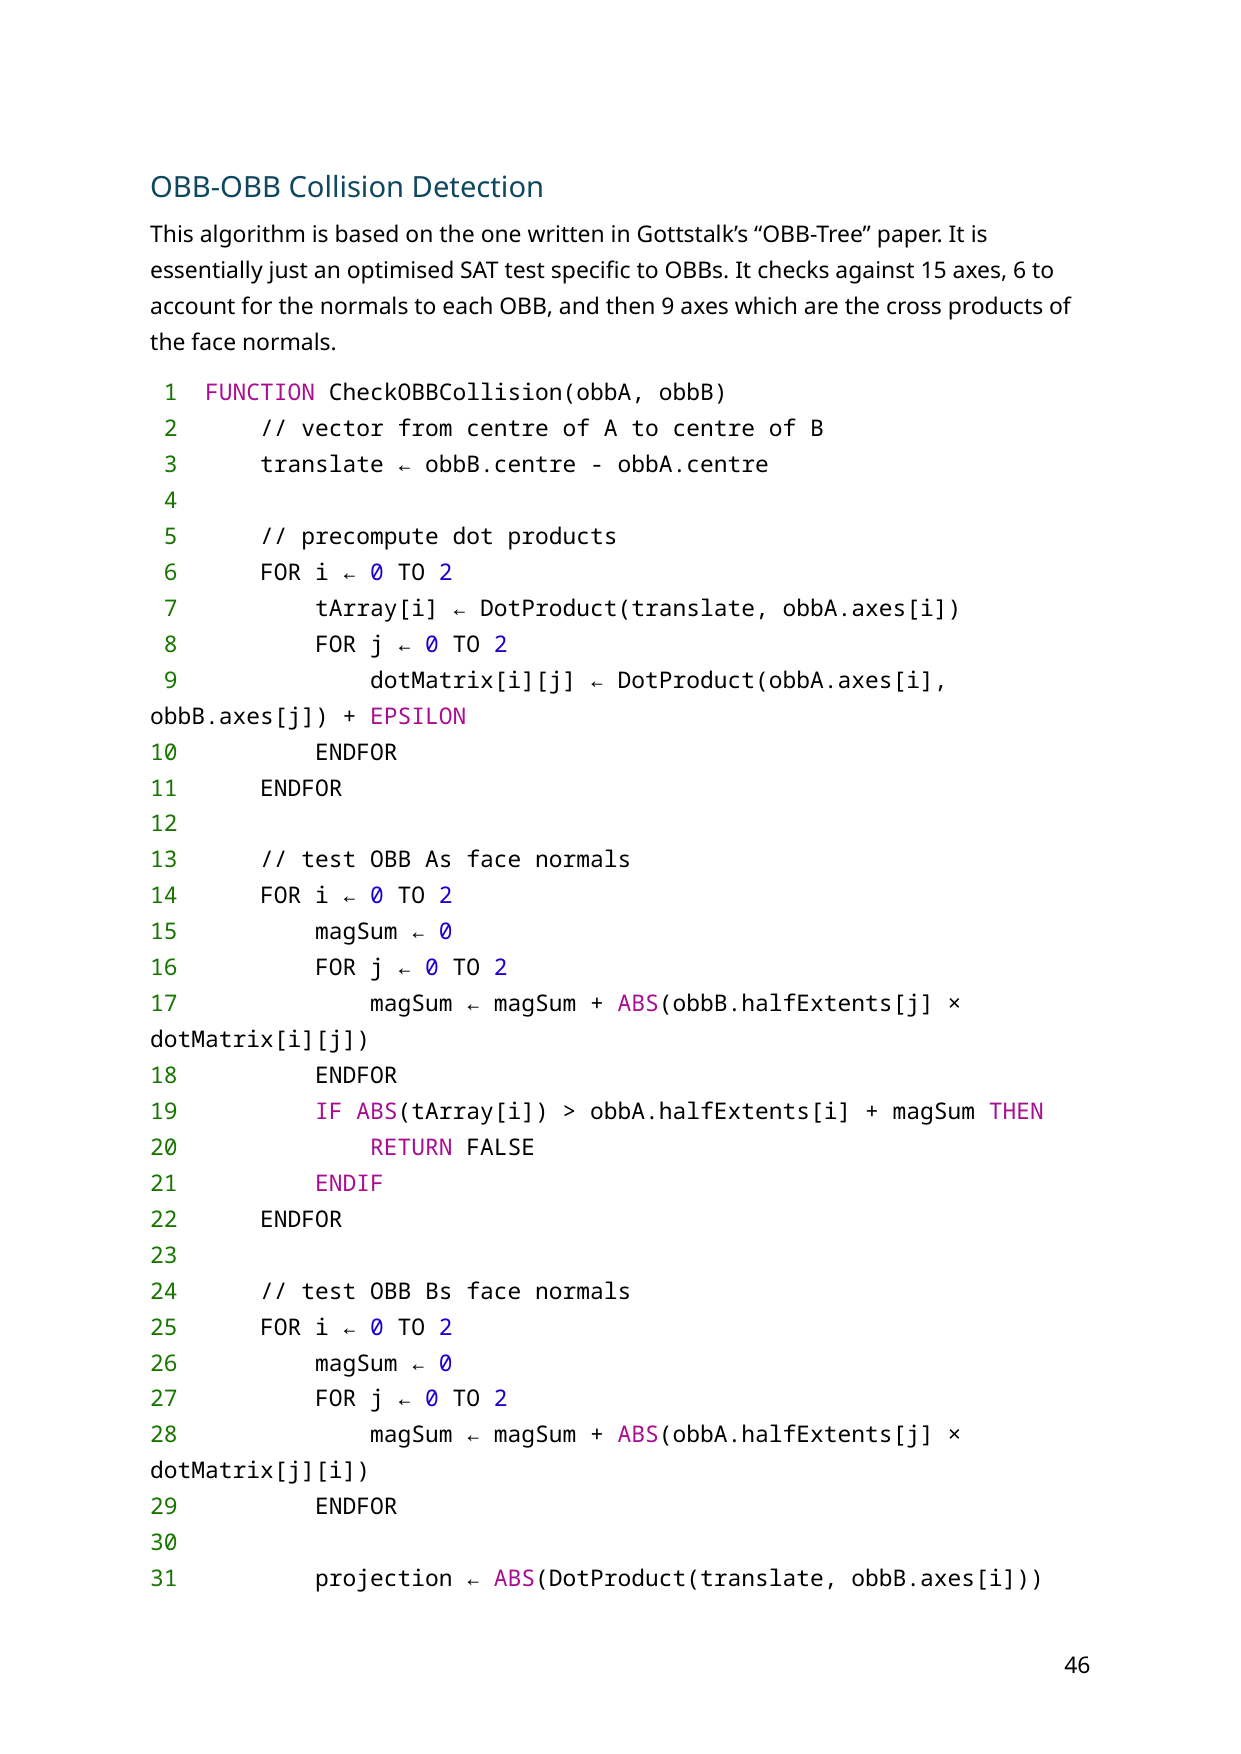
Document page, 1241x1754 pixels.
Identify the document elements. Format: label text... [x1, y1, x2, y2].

text 20 RETURN FALSE [150, 1131, 1090, 1162]
text 10 ENDFOR [150, 736, 1090, 767]
text 15 magSum ← 0 [150, 915, 1090, 946]
text 18 ENDFOR [150, 1059, 1090, 1090]
text 27 FOR j ← 0 TO 2 [150, 1382, 1090, 1414]
text 16 FOR j ← 0 TO 2 [150, 951, 1090, 982]
text 24 // test OBB Bs face normals [150, 1274, 1090, 1306]
text 5 // precompute dot products [150, 520, 1090, 551]
text 17 magSum ← magSum + ABS(obbB.halfExtents[j] × dotMatrix[i][j]) [150, 987, 1090, 1054]
text 14 FOR i ← 0 TO 2 [150, 879, 1090, 911]
text 26 magSum ← 0 [150, 1346, 1090, 1378]
text 29 ENDFOR [150, 1490, 1090, 1521]
text 30 [150, 1526, 1090, 1557]
text 31 projection ← ABS(DotProduct(translate, obbB.axes[i])) [150, 1562, 1090, 1593]
text 12 [150, 807, 1090, 839]
text 11 ENDFOR [150, 771, 1090, 803]
text 2 // vector from centre of A to centre of B [150, 412, 1090, 443]
text 22 ENDFOR [150, 1203, 1090, 1234]
text 13 // test OBB As face normals [150, 843, 1090, 874]
text 19 IF ABS(tArray[i]) > obbA.halfExtents[i] + magSum THEN [150, 1095, 1090, 1126]
text 6 FOR i ← 0 TO 2 [150, 556, 1090, 587]
text 7 tArray[i] ← DotProduct(translate, obbA.axes[i]) [150, 592, 1090, 623]
text 3 translate ← obbB.centre - obbA.centre [150, 448, 1090, 479]
text 28 magSum ← magSum + ABS(obbA.halfExtents[j] × dotMatrix[j][i]) [150, 1418, 1090, 1486]
text 8 FOR j ← 0 TO 2 [150, 628, 1090, 659]
text 9 dotMatrix[i][j] ← DotProduct(obbA.axes[i], obbB.axes[j]) + EPSILON [150, 664, 1090, 731]
text 4 [150, 484, 1090, 515]
text 21 ENDIF [150, 1167, 1090, 1198]
subtitle OBB-OBB Collision Detection [150, 167, 1090, 206]
text This algorithm is based on the one written in Gottstalk’s “OBB-Tree” paper. It is essentially just an optimised SAT test specific to OBBs. It checks against 15 axes, 6 to account for the normals to each OBB, and then 9 axes which are the cross products of the face normals. [150, 218, 1090, 357]
text 25 FOR i ← 0 TO 2 [150, 1311, 1090, 1342]
text 1 FUNCTION CheckOBBCollision(obbA, obbB) [150, 376, 1090, 407]
text 23 [150, 1239, 1090, 1270]
